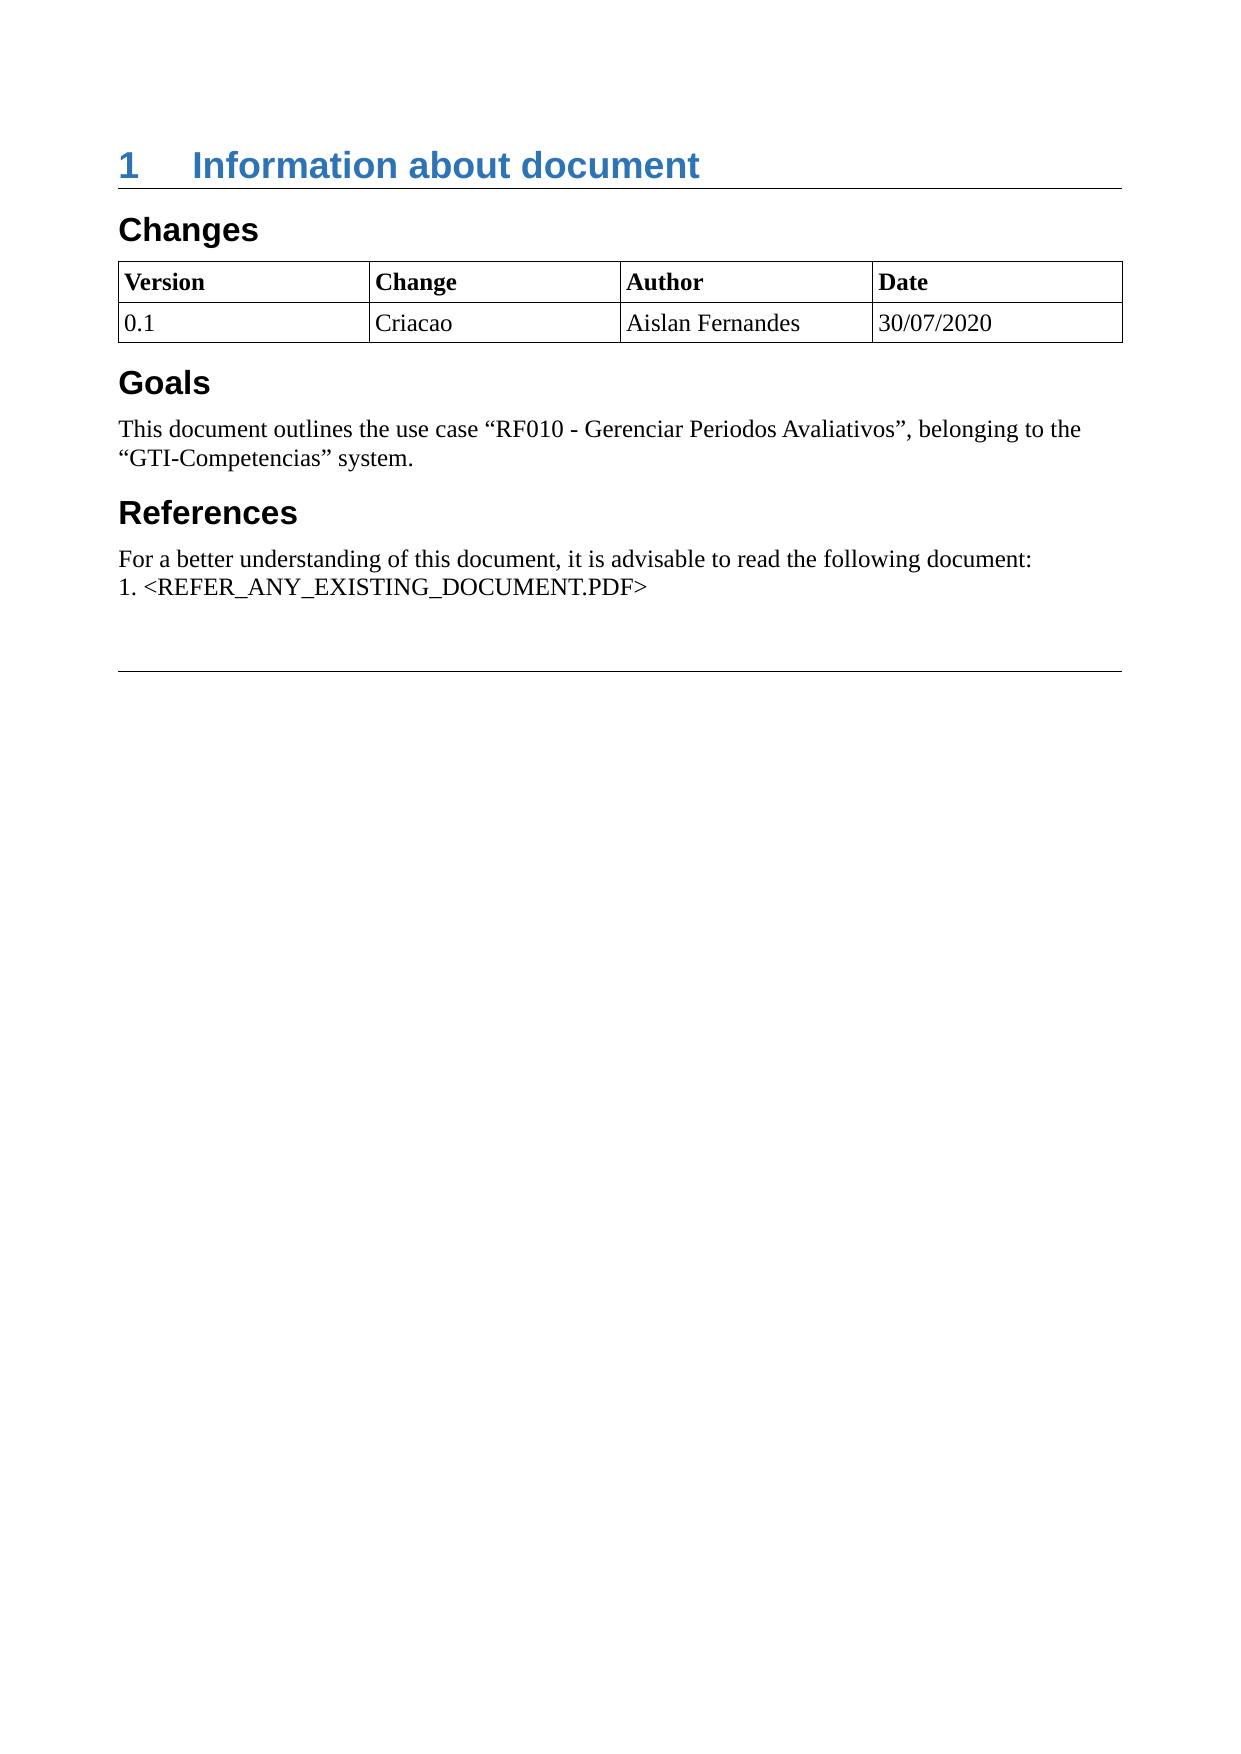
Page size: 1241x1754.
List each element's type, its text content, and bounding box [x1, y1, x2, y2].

table_cell Criacao [370, 303, 620, 342]
table_cell 30/07/2020 [873, 303, 1122, 342]
subtitle Goals [118, 363, 1122, 402]
table_cell Aislan Fernandes [621, 303, 872, 342]
text This document outlines the use case “RF010 - Gerenciar Periodos Avaliativos”, belonging to the “GTI-Competencias” system. [118, 414, 1122, 472]
subtitle Information about document [118, 143, 1122, 188]
subtitle Changes [118, 210, 1122, 248]
table_cell 0.1 [119, 303, 369, 342]
text For a better understanding of this document, it is advisable to read the following document: [118, 544, 1122, 572]
table_header Change [370, 262, 620, 301]
table_header Author [621, 262, 872, 301]
table_header Version [119, 262, 369, 301]
table_header Date [873, 262, 1122, 301]
subtitle References [118, 493, 1122, 531]
text 1. <REFER_ANY_EXISTING_DOCUMENT.PDF> [118, 572, 1122, 601]
